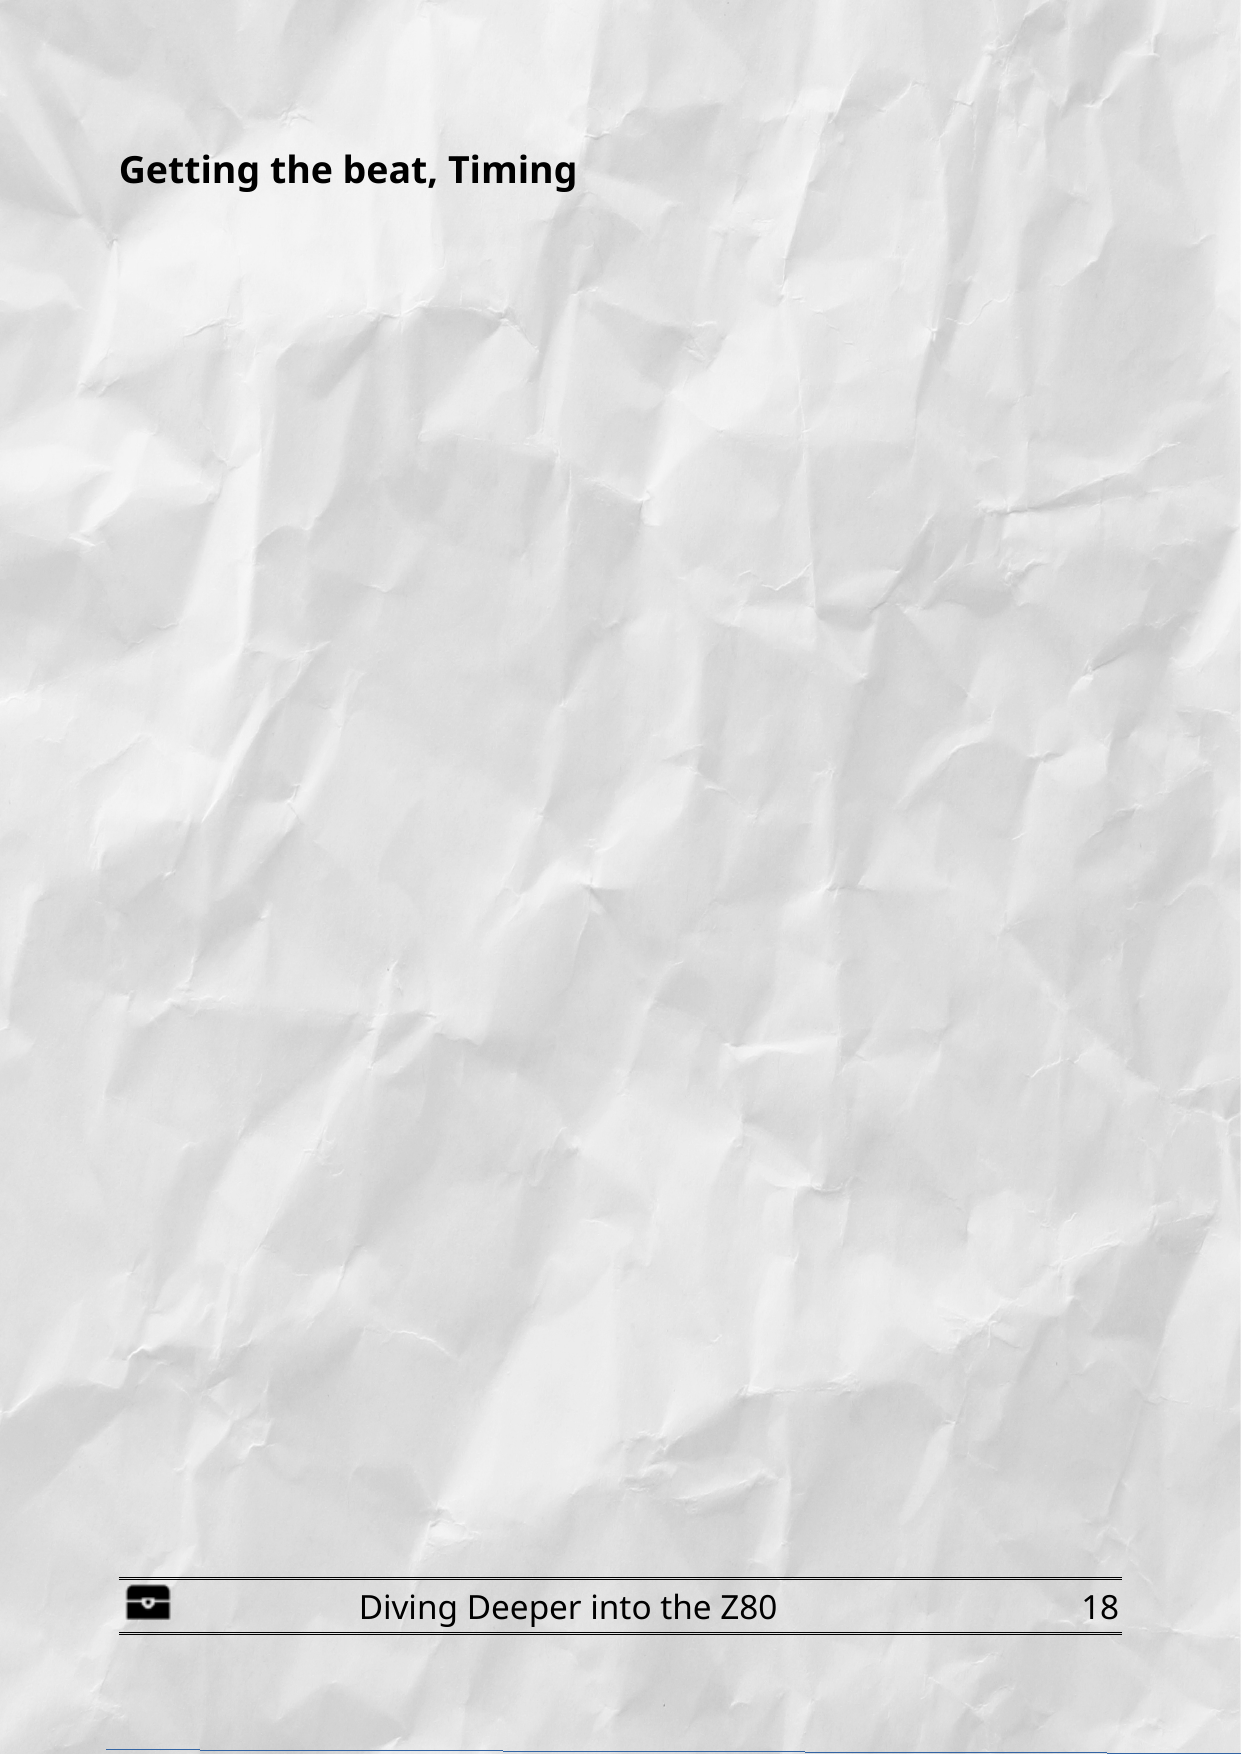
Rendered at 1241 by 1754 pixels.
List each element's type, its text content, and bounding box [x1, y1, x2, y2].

picture [0, 0, 1241, 1754]
subtitle Getting the beat, Timing [118, 143, 1122, 194]
